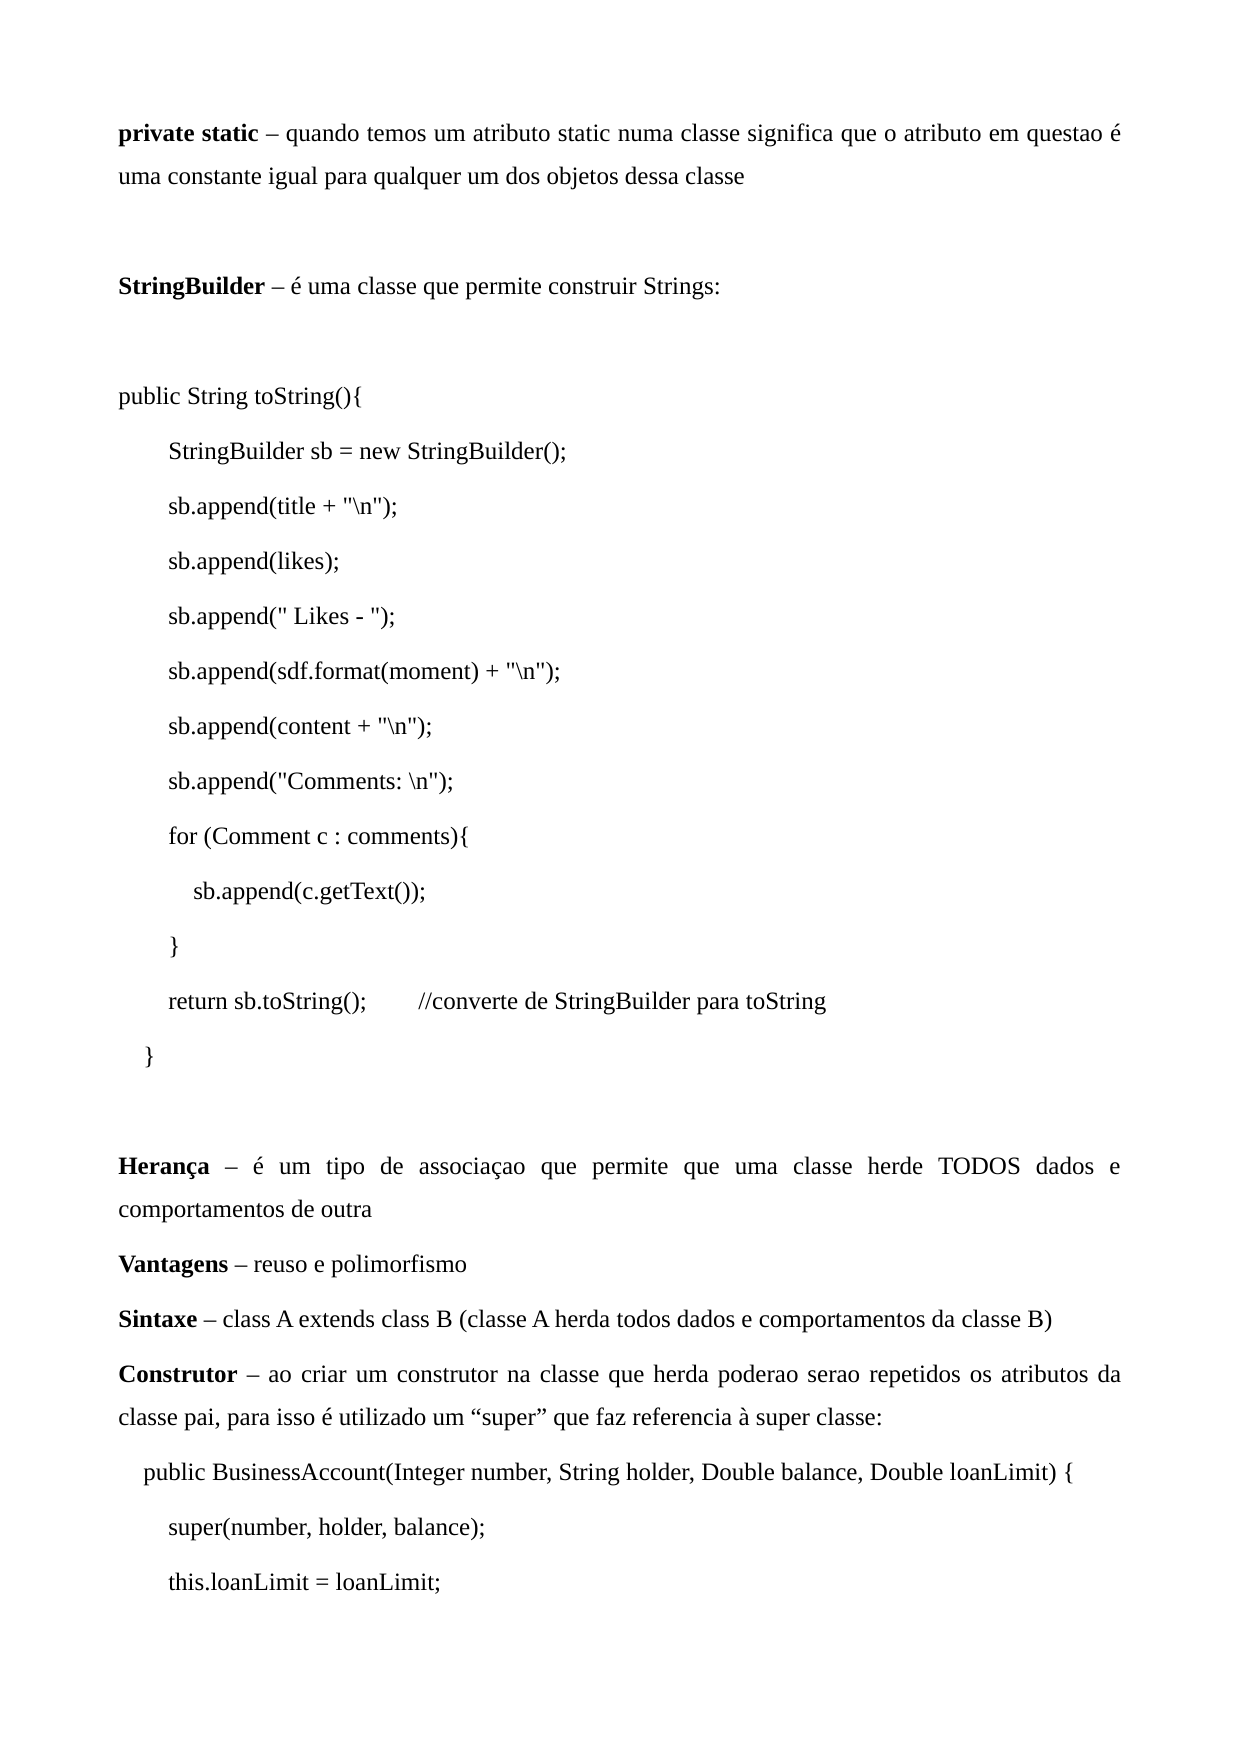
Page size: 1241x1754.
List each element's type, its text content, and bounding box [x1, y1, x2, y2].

text Construtor – ao criar um construtor na classe que herda poderao serao repetidos os atributos da classe pai, para isso é utilizado um “super” que faz referencia à super classe: [118, 1359, 1122, 1431]
text Herança – é um tipo de associaçao que permite que uma classe herde TODOS dados e comportamentos de outra [118, 1151, 1122, 1223]
text Vantagens – reuso e polimorfismo [118, 1249, 1122, 1278]
text return sb.toString(); //converte de StringBuilder para toString [118, 986, 1122, 1015]
text public BusinessAccount(Integer number, String holder, Double balance, Double loanLimit) { [118, 1457, 1122, 1486]
text StringBuilder sb = new StringBuilder(); [118, 436, 1122, 465]
text sb.append(title + "\n"); [118, 491, 1122, 520]
text sb.append(sdf.format(moment) + "\n"); [118, 656, 1122, 685]
text sb.append("Comments: \n"); [118, 766, 1122, 795]
text StringBuilder – é uma classe que permite construir Strings: [118, 271, 1122, 300]
text for (Comment c : comments){ [118, 821, 1122, 850]
text public String toString(){ [118, 381, 1122, 410]
text } [118, 1041, 1122, 1070]
text sb.append(content + "\n"); [118, 711, 1122, 740]
text sb.append(c.getText()); [118, 876, 1122, 905]
text } [118, 931, 1122, 960]
text Sintaxe – class A extends class B (classe A herda todos dados e comportamentos da classe B) [118, 1304, 1122, 1333]
text this.loanLimit = loanLimit; [118, 1567, 1122, 1596]
text private static – quando temos um atributo static numa classe significa que o atributo em questao é uma constante igual para qualquer um dos objetos dessa classe [118, 118, 1122, 190]
text sb.append(likes); [118, 546, 1122, 575]
text super(number, holder, balance); [118, 1512, 1122, 1541]
text sb.append(" Likes - "); [118, 601, 1122, 630]
